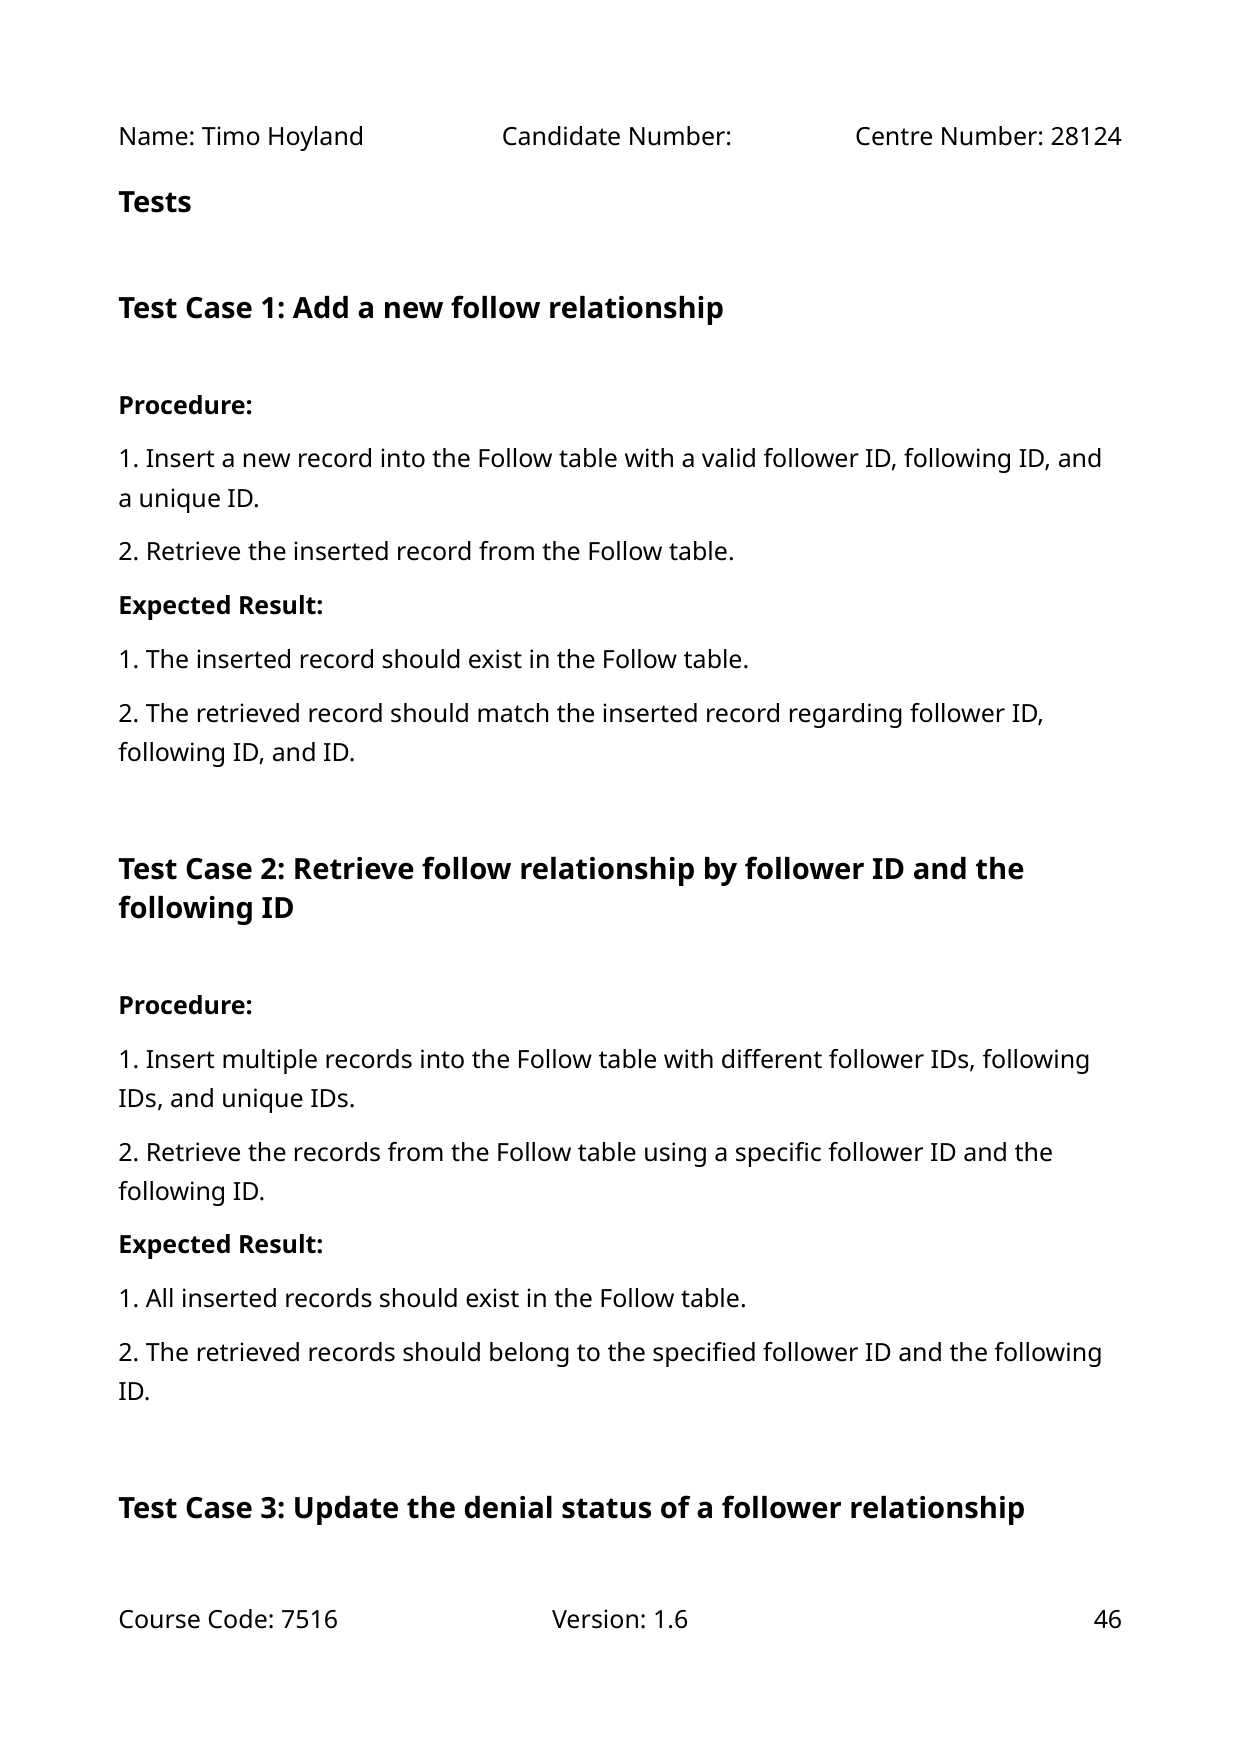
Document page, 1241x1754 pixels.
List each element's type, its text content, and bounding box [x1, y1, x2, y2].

text Procedure: [118, 387, 1122, 421]
subtitle Test Case 1: Add a new follow relationship [118, 288, 1122, 327]
subtitle Tests [118, 182, 1122, 221]
text 1. The inserted record should exist in the Follow table. [118, 641, 1122, 676]
text 1. Insert multiple records into the Follow table with different follower IDs, following IDs, and unique IDs. [118, 1041, 1122, 1114]
text 1. Insert a new record into the Follow table with a valid follower ID, following ID, and a unique ID. [118, 441, 1122, 514]
text 1. All inserted records should exist in the Follow table. [118, 1281, 1122, 1315]
text 2. Retrieve the inserted record from the Follow table. [118, 534, 1122, 568]
subtitle Test Case 3: Update the denial status of a follower relationship [118, 1487, 1122, 1527]
text 2. The retrieved records should belong to the specified follower ID and the following ID. [118, 1334, 1122, 1408]
text Procedure: [118, 987, 1122, 1022]
text 2. The retrieved record should match the inserted record regarding follower ID, following ID, and ID. [118, 695, 1122, 768]
subtitle Test Case 2: Retrieve follow relationship by follower ID and the following ID [118, 848, 1122, 927]
text 2. Retrieve the records from the Follow table using a specific follower ID and the following ID. [118, 1134, 1122, 1207]
text Expected Result: [118, 588, 1122, 622]
text Expected Result: [118, 1227, 1122, 1261]
